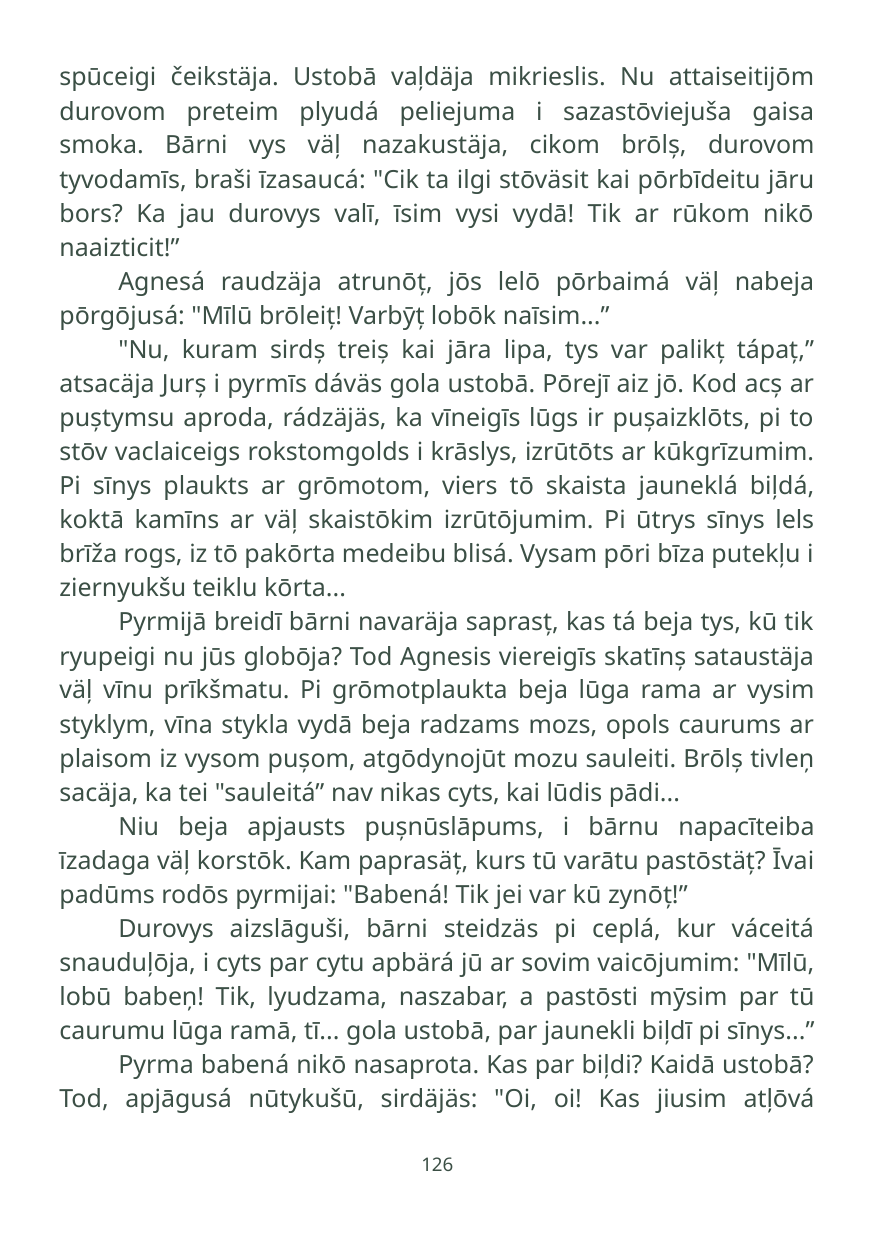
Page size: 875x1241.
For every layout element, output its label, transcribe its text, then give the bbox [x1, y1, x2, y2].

text Durovys aizslāguši, bārni steidzäs pi ceplá, kur váceitá snauduļōja, i cyts par cytu apbärá jū ar sovim vaicōjumim: "Mīlū, lobū babeņ! Tik, lyudzama, naszabar, a pastōsti mȳsim par tū caurumu lūga ramā, tī... gola ustobā, par jaunekli biļdī pi sīnys...” [59, 911, 815, 1047]
text Agnesá raudzäja atrunōț, jōs lelō pōrbaimá väļ nabeja pōrgōjusá: "Mīlū brōleiț! Varbȳț lobōk naīsim...” [59, 263, 815, 332]
text spūceigi čeikstäja. Ustobā vaļdäja mikrieslis. Nu attaiseitijōm durovom preteim plyudá peliejuma i sazastōviejuša gaisa smoka. Bārni vys väļ nazakustäja, cikom brōlș, durovom tyvodamīs, braši īzasaucá: "Cik ta ilgi stōväsit kai pōrbīdeitu jāru bors? Ka jau durovys valī, īsim vysi vydā! Tik ar rūkom nikō naaizticit!” [59, 59, 815, 263]
text Pyrmijā breidī bārni navaräja saprasț, kas tá beja tys, kū tik ryupeigi nu jūs globōja? Tod Agnesis viereigīs skatīnș sataustäja väļ vīnu prīkšmatu. Pi grōmotplaukta beja lūga rama ar vysim styklym, vīna stykla vydā beja radzams mozs, opols caurums ar plaisom iz vysom pușom, atgōdynojūt mozu sauleiti. Brōlș tivleņ sacäja, ka tei "sauleitá” nav nikas cyts, kai lūdis pādi... [59, 604, 815, 808]
text Niu beja apjausts pușnūslāpums, i bārnu napacīteiba īzadaga väļ korstōk. Kam paprasäț, kurs tū varātu pastōstäț? Īvai padūms rodōs pyrmijai: "Babená! Tik jei var kū zynōț!” [59, 808, 815, 911]
text "Nu, kuram sirdș treiș kai jāra lipa, tys var palikț tápaț,” atsacäja Jurș i pyrmīs dáväs gola ustobā. Pōrejī aiz jō. Kod acș ar puștymsu aproda, rádzäjäs, ka vīneigīs lūgs ir pușaizklōts, pi to stōv vaclaiceigs rokstomgolds i krāslys, izrūtōts ar kūkgrīzumim. Pi sīnys plaukts ar grōmotom, viers tō skaista jauneklá biļdá, koktā kamīns ar väļ skaistōkim izrūtōjumim. Pi ūtrys sīnys lels brīža rogs, iz tō pakōrta medeibu blisá. Vysam pōri bīza putekļu i ziernyukšu teiklu kōrta... [59, 332, 815, 604]
text Pyrma babená nikō nasaprota. Kas par biļdi? Kaidā ustobā? Tod, apjāgusá nūtykušū, sirdäjäs: "Oi, oi! Kas jiusim atļōvá [59, 1047, 815, 1115]
